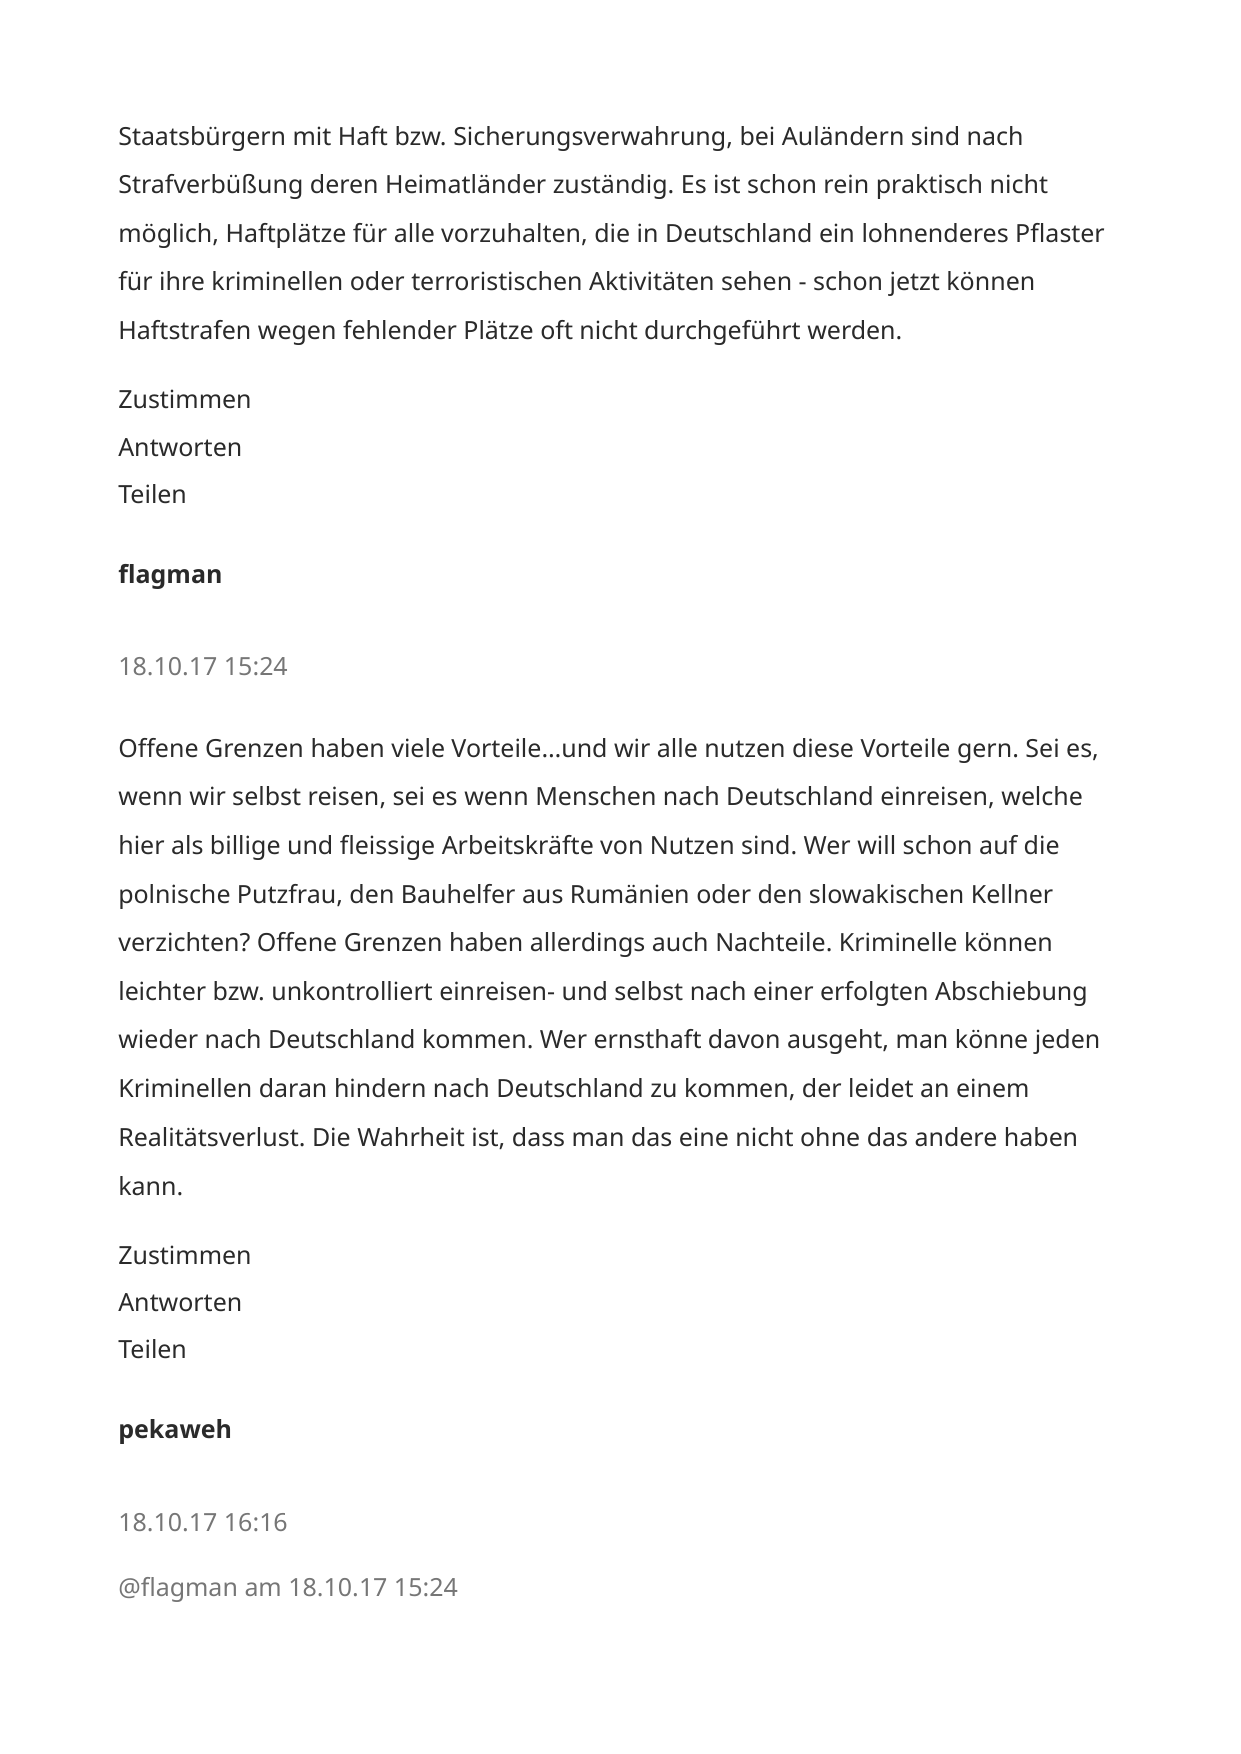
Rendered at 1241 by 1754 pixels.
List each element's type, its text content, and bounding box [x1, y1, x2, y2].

text Zustimmen [118, 1238, 1122, 1272]
text pekaweh [118, 1412, 1114, 1446]
text Teilen [118, 476, 1122, 510]
text 18.10.17 16:16 [118, 1504, 1117, 1538]
text flagman [118, 556, 1114, 590]
text Staatsbürgern mit Haft bzw. Sicherungsverwahrung, bei Auländern sind nach Strafverbüßung deren Heimatländer zuständig. Es ist schon rein praktisch nicht möglich, Haftplätze für alle vorzuhalten, die in Deutschland ein lohnenderes Pflaster für ihre kriminellen oder terroristischen Aktivitäten sehen - schon jetzt können Haftstrafen wegen fehlender Plätze oft nicht durchgeführt werden. [118, 118, 1122, 347]
text 18.10.17 15:24 [118, 649, 1117, 683]
text Antworten [118, 1285, 1122, 1319]
text @flagman am 18.10.17 15:24 [118, 1570, 1122, 1604]
text Zustimmen [118, 382, 1122, 416]
text Offene Grenzen haben viele Vorteile…und wir alle nutzen diese Vorteile gern. Sei es, wenn wir selbst reisen, sei es wenn Menschen nach Deutschland einreisen, welche hier als billige und fleissige Arbeitskräfte von Nutzen sind. Wer will schon auf die polnische Putzfrau, den Bauhelfer aus Rumänien oder den slowakischen Kellner verzichten? Offene Grenzen haben allerdings auch Nachteile. Kriminelle können leichter bzw. unkontrolliert einreisen- und selbst nach einer erfolgten Abschiebung wieder nach Deutschland kommen. Wer ernsthaft davon ausgeht, man könne jeden Kriminellen daran hindern nach Deutschland zu kommen, der leidet an einem Realitätsverlust. Die Wahrheit ist, dass man das eine nicht ohne das andere haben kann. [118, 730, 1122, 1202]
text Teilen [118, 1332, 1122, 1366]
text Antworten [118, 429, 1122, 463]
